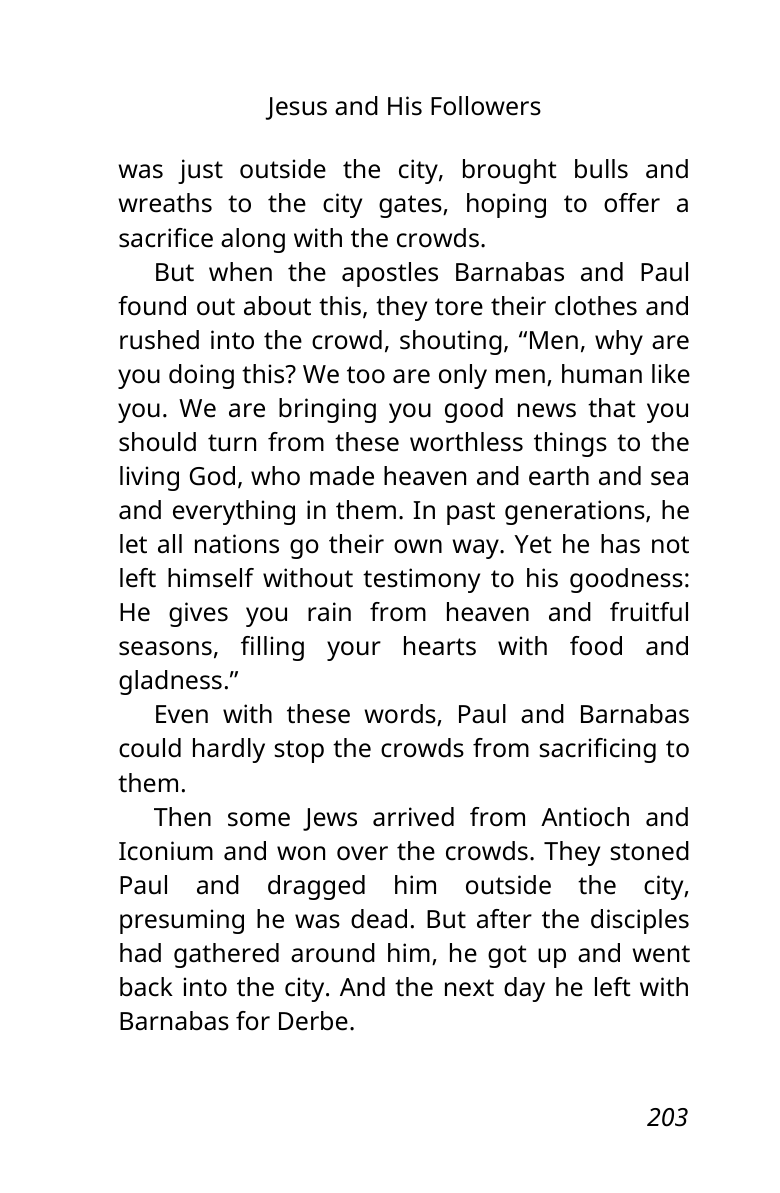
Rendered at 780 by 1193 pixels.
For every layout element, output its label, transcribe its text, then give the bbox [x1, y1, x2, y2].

text Then some Jews arrived from Antioch and Iconium and won over the crowds. They stoned Paul and dragged him outside the city, presuming he was dead. But after the disciples had gathered around him, he got up and went back into the city. And the next day he left with Barnabas for Derbe. [118, 799, 691, 1038]
text But when the apostles Barnabas and Paul found out about this, they tore their clothes and rushed into the crowd, shouting, “Men, why are you doing this? We too are only men, human like you. We are bringing you good news that you should turn from these worthless things to the living God, who made heaven and earth and sea and everything in them. In past generations, he let all nations go their own way. Yet he has not left himself without testimony to his goodness: He gives you rain from heaven and fruitful seasons, filling your hearts with food and gladness.” [118, 254, 691, 697]
text was just outside the city, brought bulls and wreaths to the city gates, hoping to offer a sacrifice along with the crowds. [118, 152, 691, 254]
text Even with these words, Paul and Barnabas could hardly stop the crowds from sacrificing to them. [118, 697, 691, 799]
